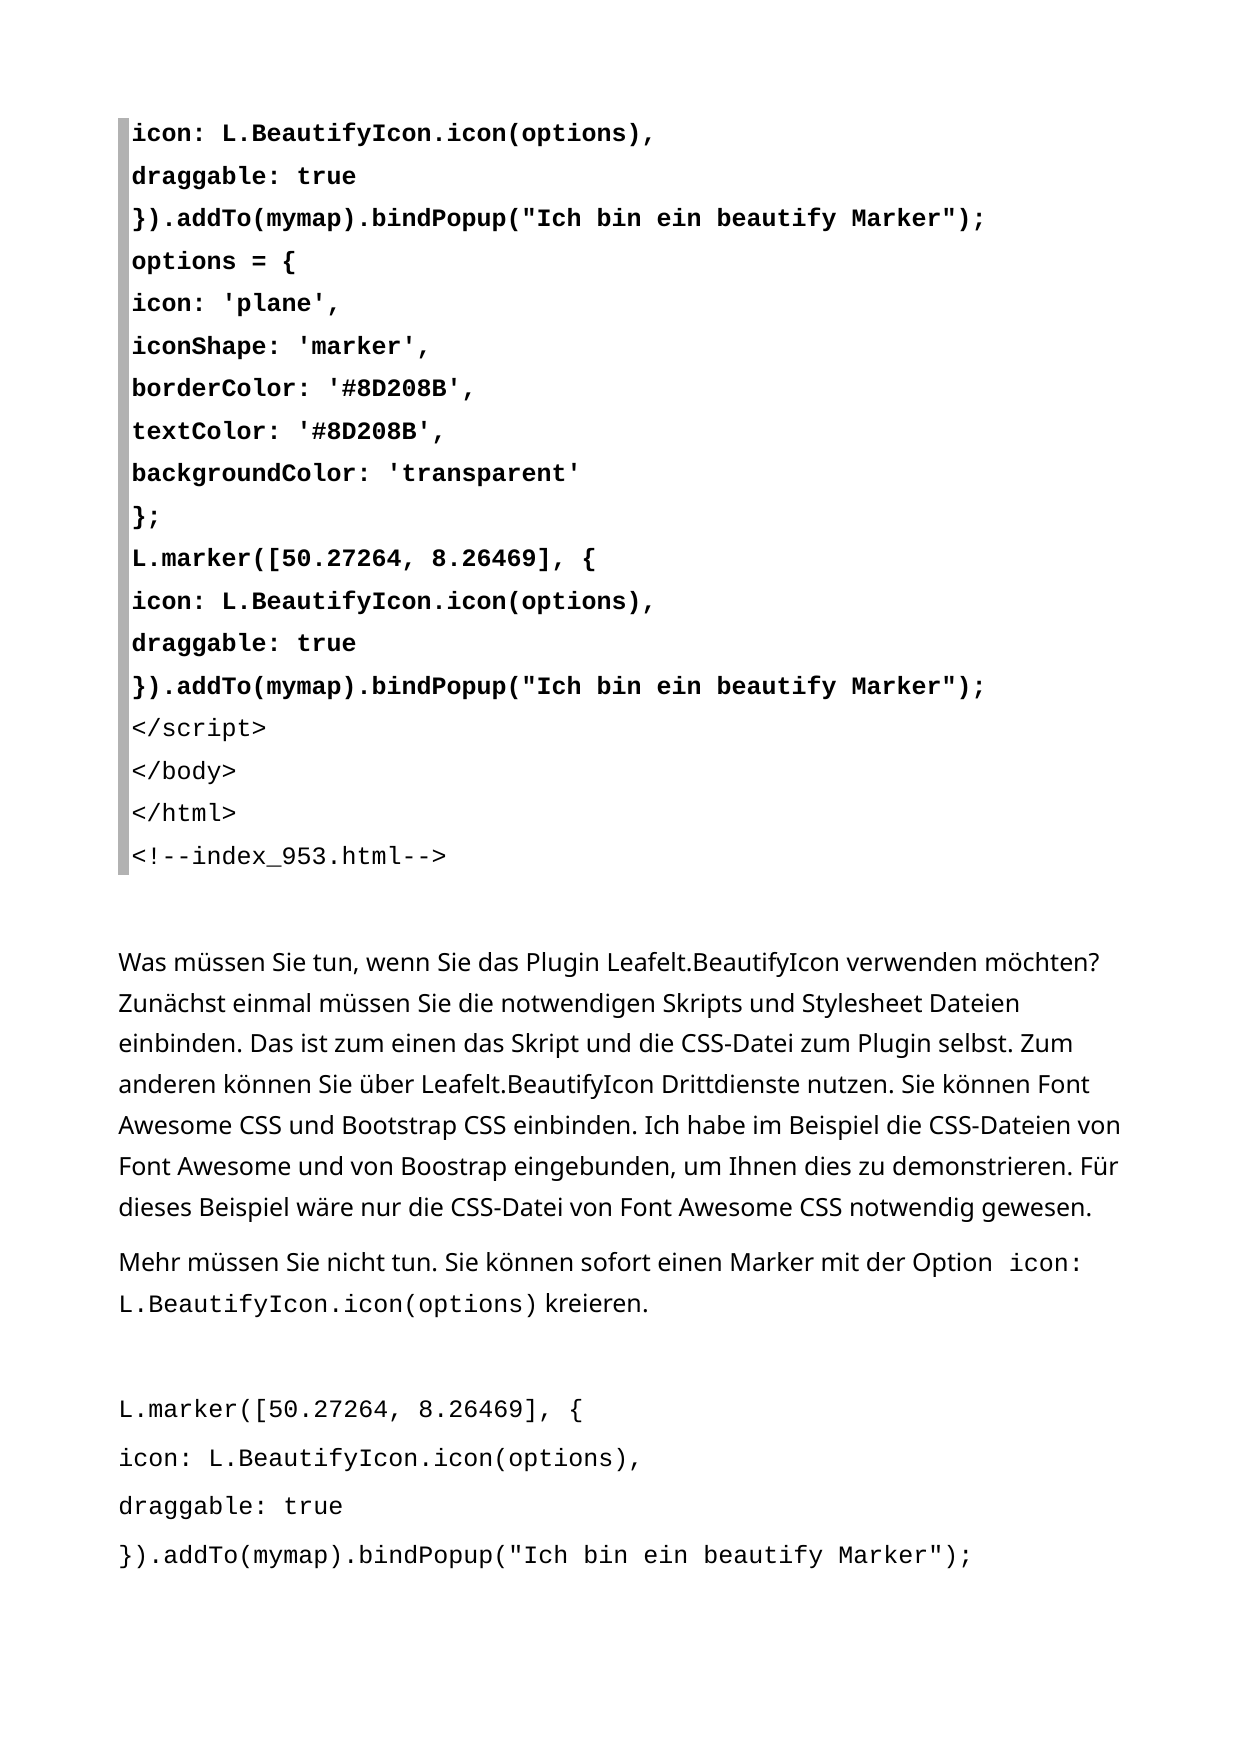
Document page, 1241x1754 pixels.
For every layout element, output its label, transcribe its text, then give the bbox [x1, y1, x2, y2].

text iconShape: 'marker', [129, 331, 1122, 362]
text </body> [129, 756, 1122, 787]
text </html> [129, 798, 1122, 829]
text L.marker([50.27264, 8.26469], { [118, 1397, 1122, 1425]
text icon: L.BeautifyIcon.icon(options), [118, 1445, 1122, 1474]
text icon: 'plane', [129, 288, 1122, 319]
text Mehr müssen Sie nicht tun. Sie können sofort einen Marker mit der Option icon: L.BeautifyIcon.icon(options) kreieren. [118, 1245, 1122, 1320]
text }).addTo(mymap).bindPopup("Ich bin ein beautify Marker"); [129, 671, 1122, 702]
text <!--index_953.html--> [129, 841, 1122, 875]
text Was müssen Sie tun, wenn Sie das Plugin Leafelt.BeautifyIcon verwenden möchten? Zunächst einmal müssen Sie die notwendigen Skripts und Stylesheet Dateien einbinden. Das ist zum einen das Skript und die CSS-Datei zum Plugin selbst. Zum anderen können Sie über Leafelt.BeautifyIcon Drittdienste nutzen. Sie können Font Awesome CSS und Bootstrap CSS einbinden. Ich habe im Beispiel die CSS-Dateien von Font Awesome und von Boostrap eingebunden, um Ihnen dies zu demonstrieren. Für dieses Beispiel wäre nur die CSS-Datei von Font Awesome CSS notwendig gewesen. [118, 944, 1122, 1223]
text draggable: true [118, 1494, 1122, 1522]
text borderColor: '#8D208B', [129, 373, 1122, 404]
text icon: L.BeautifyIcon.icon(options), [129, 586, 1122, 617]
text }; [129, 501, 1122, 532]
text options = { [129, 246, 1122, 277]
text }).addTo(mymap).bindPopup("Ich bin ein beautify Marker"); [118, 1542, 1122, 1571]
text L.marker([50.27264, 8.26469], { [129, 543, 1122, 574]
text }).addTo(mymap).bindPopup("Ich bin ein beautify Marker"); [129, 203, 1122, 234]
text backgroundColor: 'transparent' [129, 458, 1122, 489]
text icon: L.BeautifyIcon.icon(options), [129, 118, 1122, 149]
text </script> [129, 713, 1122, 744]
text draggable: true [129, 628, 1122, 659]
text draggable: true [129, 161, 1122, 192]
text textColor: '#8D208B', [129, 416, 1122, 447]
